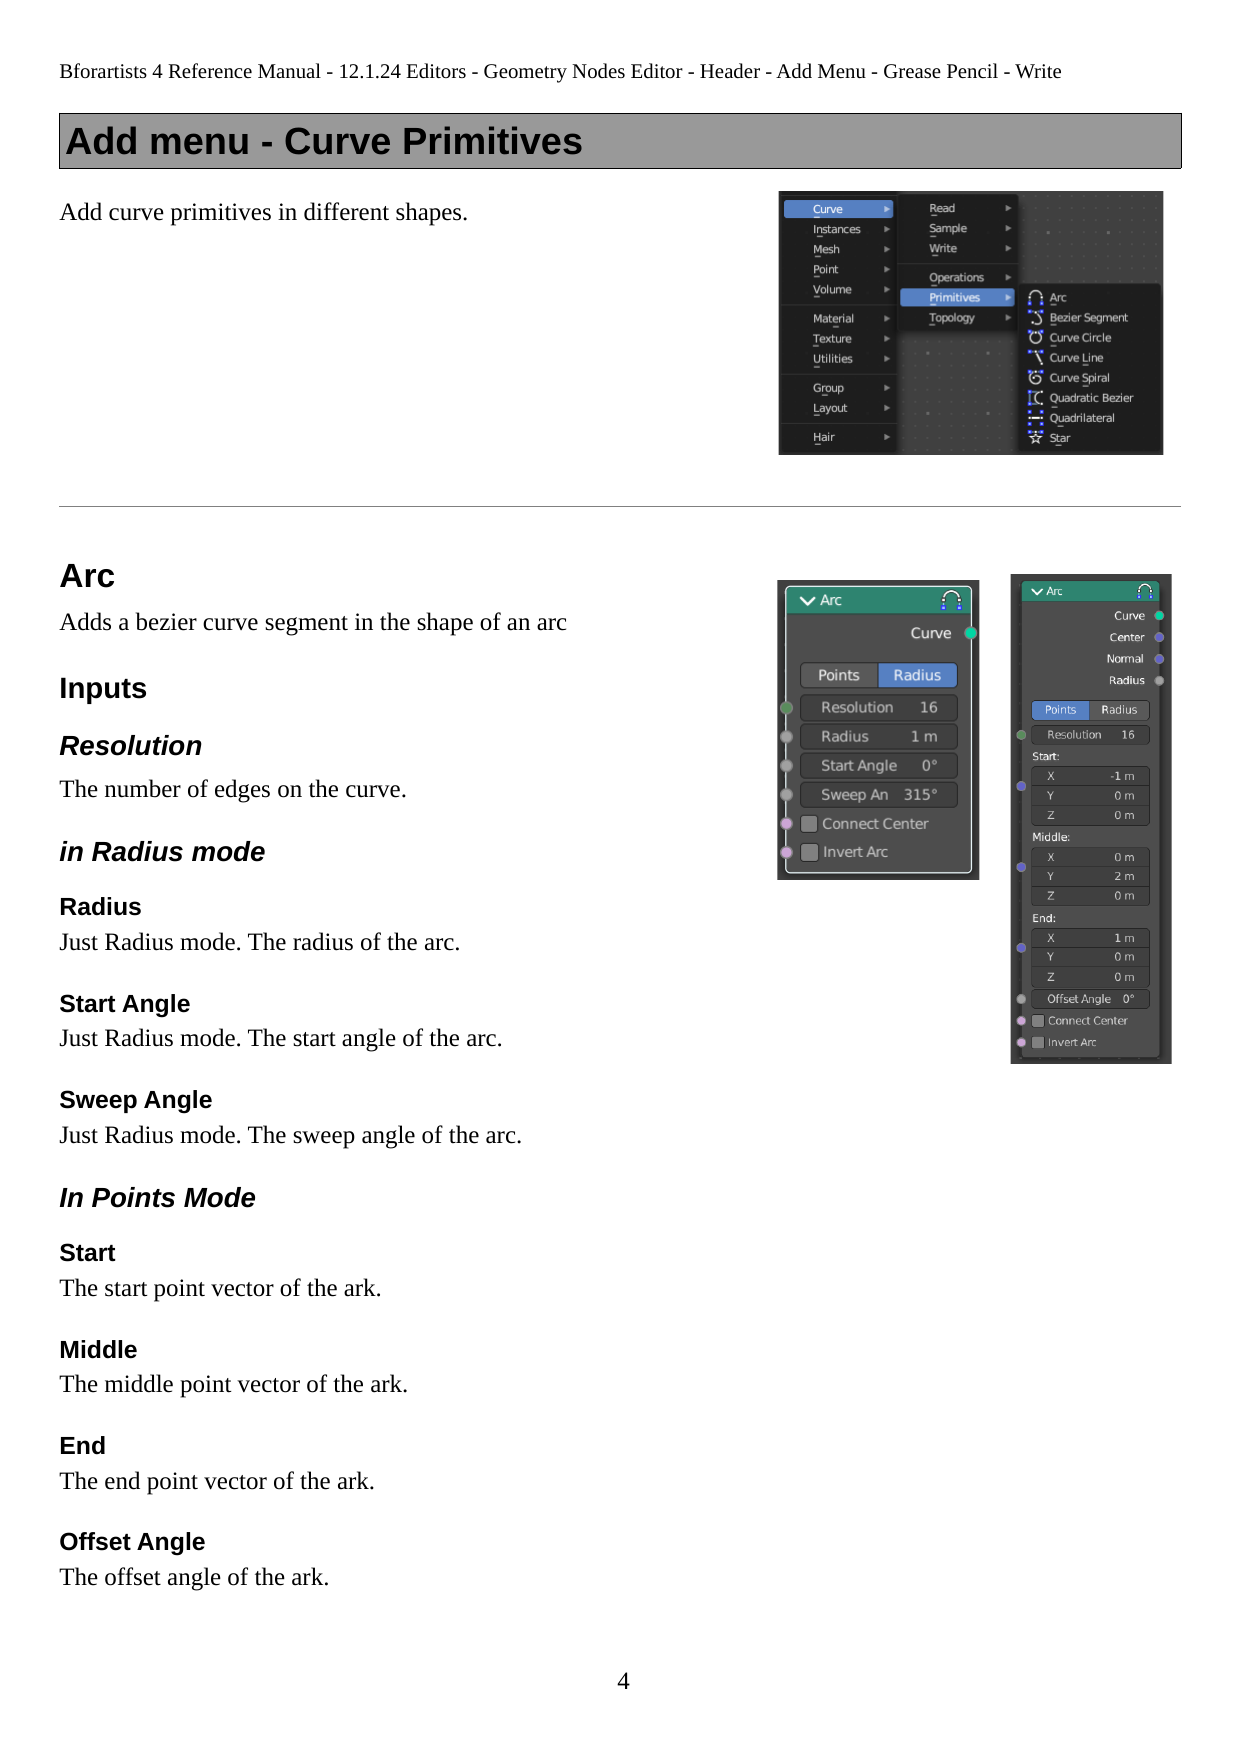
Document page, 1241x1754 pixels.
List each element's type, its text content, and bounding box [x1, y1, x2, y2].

table_header Add menu - Curve Primitives [60, 114, 1181, 168]
subtitle In Points Mode [59, 1181, 1181, 1213]
subtitle [1172, 989, 1181, 1017]
subtitle Arc [59, 556, 1181, 595]
subtitle Radius [59, 892, 1010, 921]
text Adds a bezier curve segment in the shape of an arc [59, 607, 777, 636]
subtitle End [59, 1431, 1181, 1459]
subtitle Offset Angle [59, 1527, 1181, 1556]
text The end point vector of the ark. [59, 1466, 1181, 1494]
text The number of edges on the curve. [59, 774, 777, 803]
picture [778, 191, 1164, 455]
subtitle Middle [59, 1335, 1181, 1363]
text Just Radius mode. The start angle of the arc. [59, 1023, 1010, 1052]
text Just Radius mode. The radius of the arc. [59, 927, 1010, 956]
subtitle Sweep Angle [59, 1085, 1181, 1114]
text Just Radius mode. The sweep angle of the arc. [59, 1120, 1181, 1149]
subtitle [980, 836, 1010, 867]
subtitle Inputs [59, 671, 777, 704]
picture [777, 580, 980, 880]
subtitle Start Angle [59, 989, 1010, 1017]
subtitle [980, 729, 1010, 761]
subtitle Resolution [59, 729, 777, 761]
picture [1010, 574, 1172, 1064]
text Add curve primitives in different shapes. [59, 197, 778, 225]
subtitle [980, 671, 1010, 704]
text The offset angle of the ark. [59, 1562, 1181, 1591]
text The start point vector of the ark. [59, 1273, 1181, 1302]
subtitle [1172, 729, 1181, 761]
subtitle [1172, 892, 1181, 921]
subtitle in Radius mode [59, 836, 777, 867]
subtitle [1172, 671, 1181, 704]
text The middle point vector of the ark. [59, 1369, 1181, 1398]
text [980, 774, 1010, 803]
subtitle Start [59, 1238, 1181, 1267]
